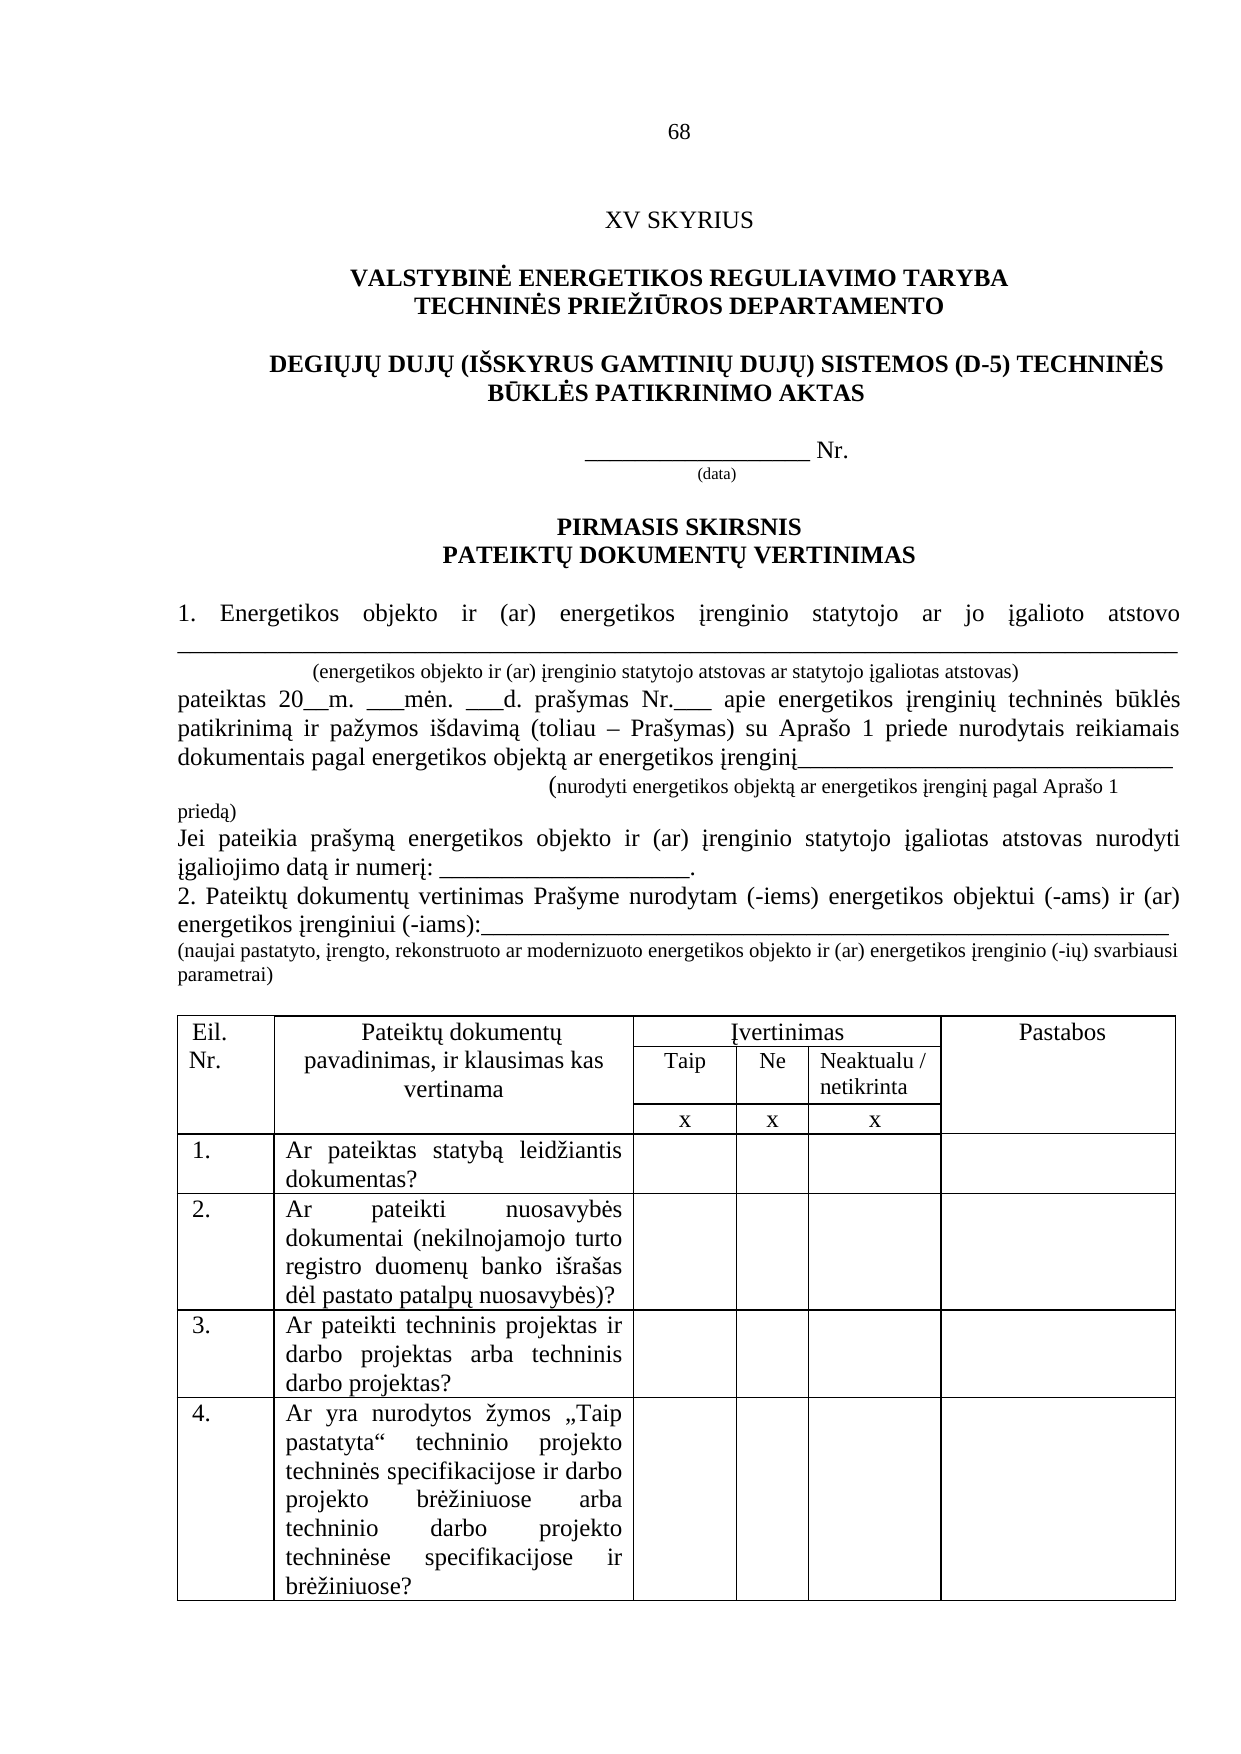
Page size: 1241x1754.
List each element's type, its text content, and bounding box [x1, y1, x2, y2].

table_cell 3. [178, 1311, 273, 1397]
table_cell x [634, 1105, 736, 1133]
table_cell [809, 1398, 940, 1599]
text (data) [177, 464, 1181, 483]
table_cell [634, 1311, 736, 1397]
text XV SKYRIUS [177, 205, 1181, 234]
table_header Įvertinimas [634, 1017, 940, 1046]
table_header Pastabos [942, 1017, 1175, 1133]
table_cell Taip [634, 1047, 736, 1103]
table_cell [634, 1398, 736, 1599]
text VALSTYBINĖ ENERGETIKOS REGULIAVIMO TARYBA [177, 263, 1181, 291]
table_header Pateiktų dokumentų pavadinimas, ir klausimas kas vertinama [275, 1017, 633, 1103]
table_cell [942, 1311, 1175, 1397]
text pateiktas 20__m. ___mėn. ___d. prašymas Nr.___ apie energetikos įrenginių techninės būklės patikrinimą ir pažymos išdavimą (toliau – Prašymas) su Aprašo 1 priede nurodytais reikiamais dokumentais pagal energetikos objektą ar energetikos įrenginį______________________________ [177, 684, 1181, 771]
text (naujai pastatyto, įrengto, rekonstruoto ar modernizuoto energetikos objekto ir (ar) energetikos įrenginio (-ių) svarbiausi parametrai) [177, 938, 1181, 986]
text DEGIŲJŲ DUJŲ (IŠSKYRUS GAMTINIŲ DUJŲ) SISTEMOS (D-5) TECHNINĖS BŪKLĖS PATIKRINIMO AKTAS [177, 349, 1181, 406]
table_cell [275, 1103, 633, 1133]
table_cell Ar yra nurodytos žymos „Taip pastatyta“ techninio projekto techninės specifikacijose ir darbo projekto brėžiniuose arba techninio darbo projekto techninėse specifikacijose ir brėžiniuose? [275, 1398, 633, 1599]
text Jei pateikia prašymą energetikos objekto ir (ar) įrenginio statytojo įgaliotas atstovas nurodyti įgaliojimo datą ir numerį: ____________________. [177, 823, 1181, 881]
table_cell [634, 1135, 736, 1192]
table_cell Ar pateikti techninis projektas ir darbo projektas arba techninis darbo projektas? [275, 1311, 633, 1397]
table_cell x [809, 1105, 940, 1133]
text 2. Pateiktų dokumentų vertinimas Prašyme nurodytam (-iems) energetikos objektui (-ams) ir (ar) energetikos įrenginiui (-iams):_______________________________________________________ [177, 881, 1181, 938]
table_cell 2. [178, 1194, 273, 1309]
table_cell [809, 1194, 940, 1309]
text 1. Energetikos objekto ir (ar) energetikos įrenginio statytojo ar jo įgalioto atstovo ________________________________________________________________________________ (energetikos objekto ir (ar) įrenginio statytojo atstovas ar statytojo įgaliotas atstovas) [177, 598, 1181, 684]
table_cell Ar pateikti nuosavybės dokumentai (nekilnojamojo turto registro duomenų banko išrašas dėl pastato patalpų nuosavybės)? [275, 1194, 633, 1309]
table_cell Ne [737, 1047, 808, 1103]
table_cell 4. [178, 1398, 273, 1599]
table_cell [809, 1135, 940, 1192]
table_cell [634, 1194, 736, 1309]
table_cell [737, 1311, 808, 1397]
table_cell [737, 1135, 808, 1192]
table_cell [737, 1194, 808, 1309]
table_cell [942, 1194, 1175, 1309]
table_cell Ar pateiktas statybą leidžiantis dokumentas? [275, 1135, 633, 1192]
text PIRMASIS SKIRSNIS [177, 512, 1181, 541]
text __________________ Nr. [177, 435, 1181, 464]
table_cell 1. [178, 1135, 273, 1192]
text PATEIKTŲ DOKUMENTŲ VERTINIMAS [177, 541, 1181, 569]
text (nurodyti energetikos objektą ar energetikos įrenginį pagal Aprašo 1 priedą) [177, 771, 1181, 823]
table_cell Neaktualu /netikrinta [809, 1047, 940, 1103]
text TECHNINĖS PRIEŽIŪROS DEPARTAMENTO [177, 291, 1181, 320]
table_cell [942, 1134, 1175, 1192]
table_cell [737, 1398, 808, 1599]
table_cell [942, 1398, 1175, 1599]
table_cell x [737, 1105, 808, 1133]
table_header Eil. Nr. [178, 1016, 274, 1133]
table_cell [809, 1311, 940, 1397]
